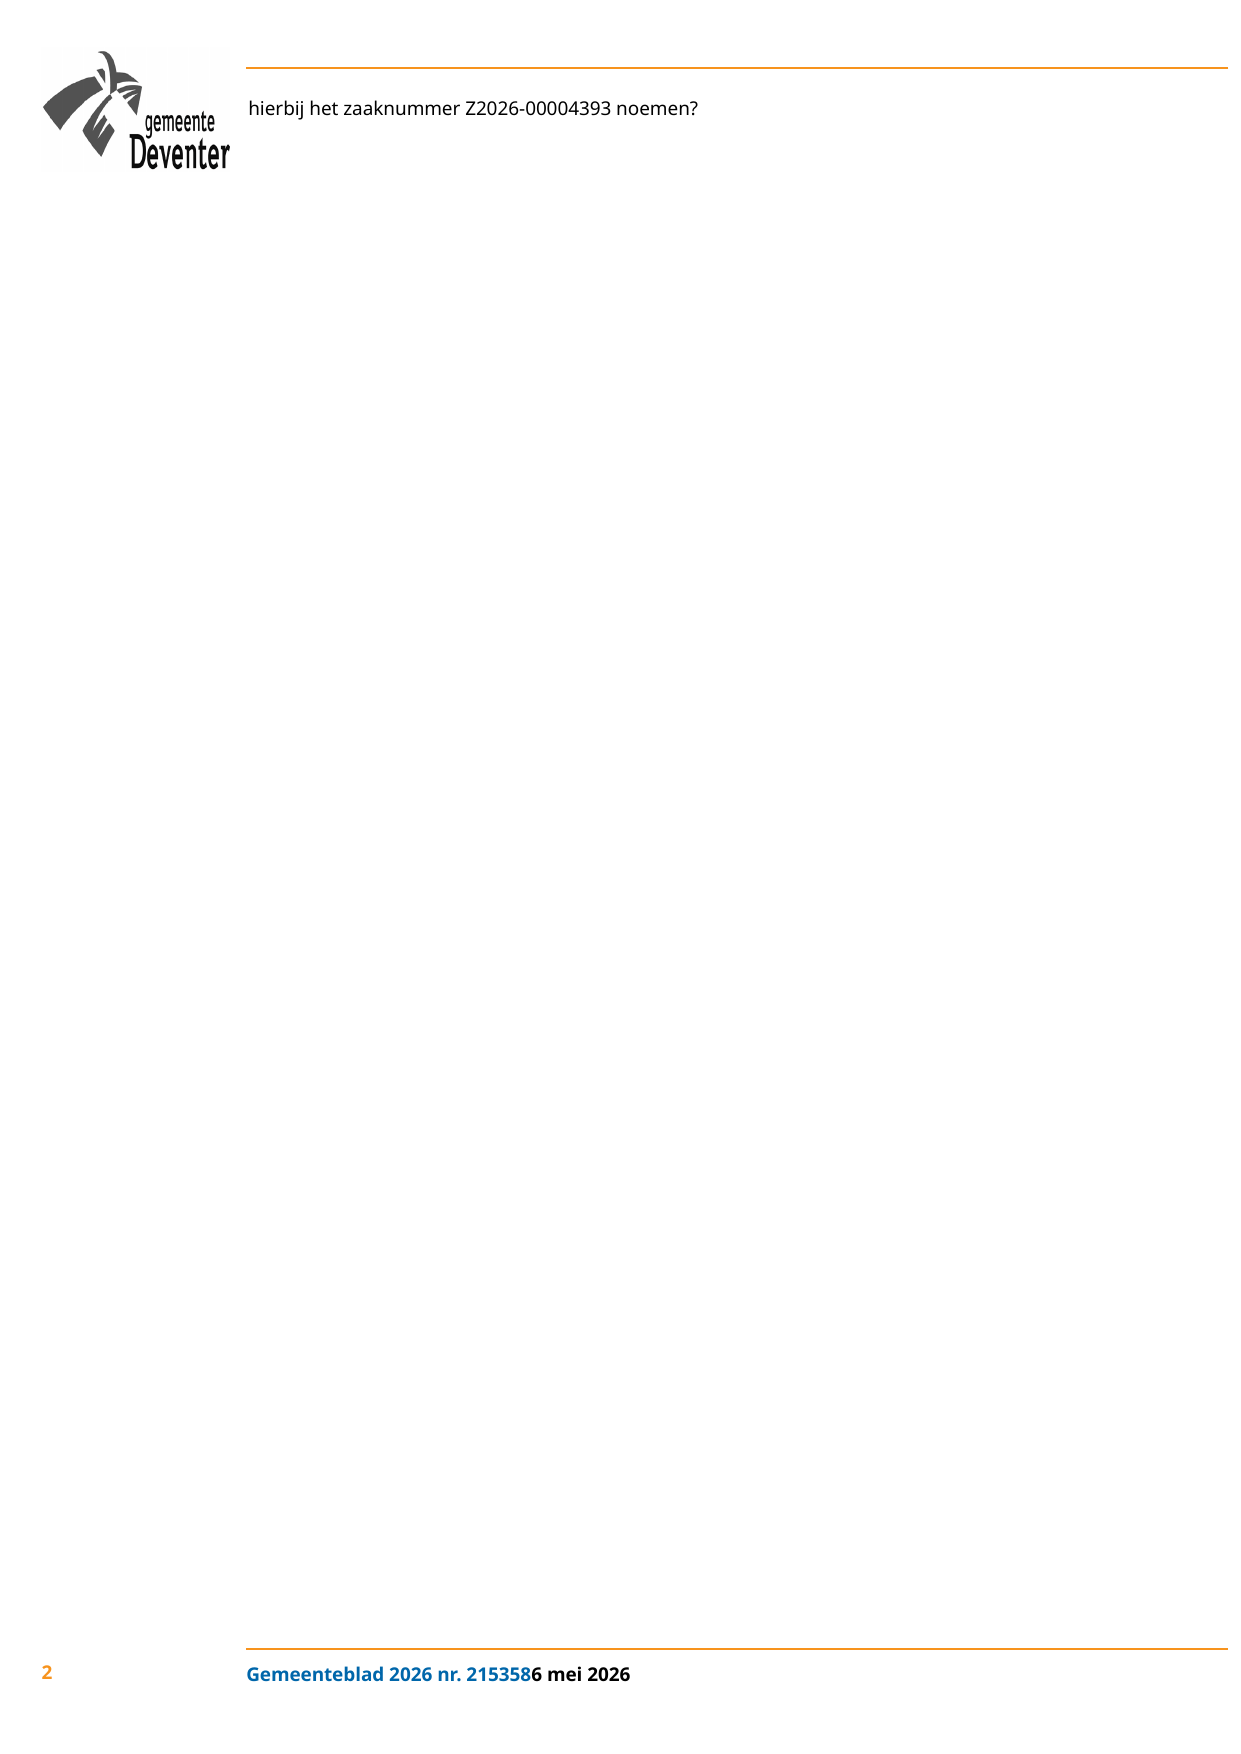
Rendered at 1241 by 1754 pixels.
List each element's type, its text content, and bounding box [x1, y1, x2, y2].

picture [41, 47, 231, 172]
text hierbij het zaaknummer Z2026-00004393 noemen? [248, 95, 1152, 121]
